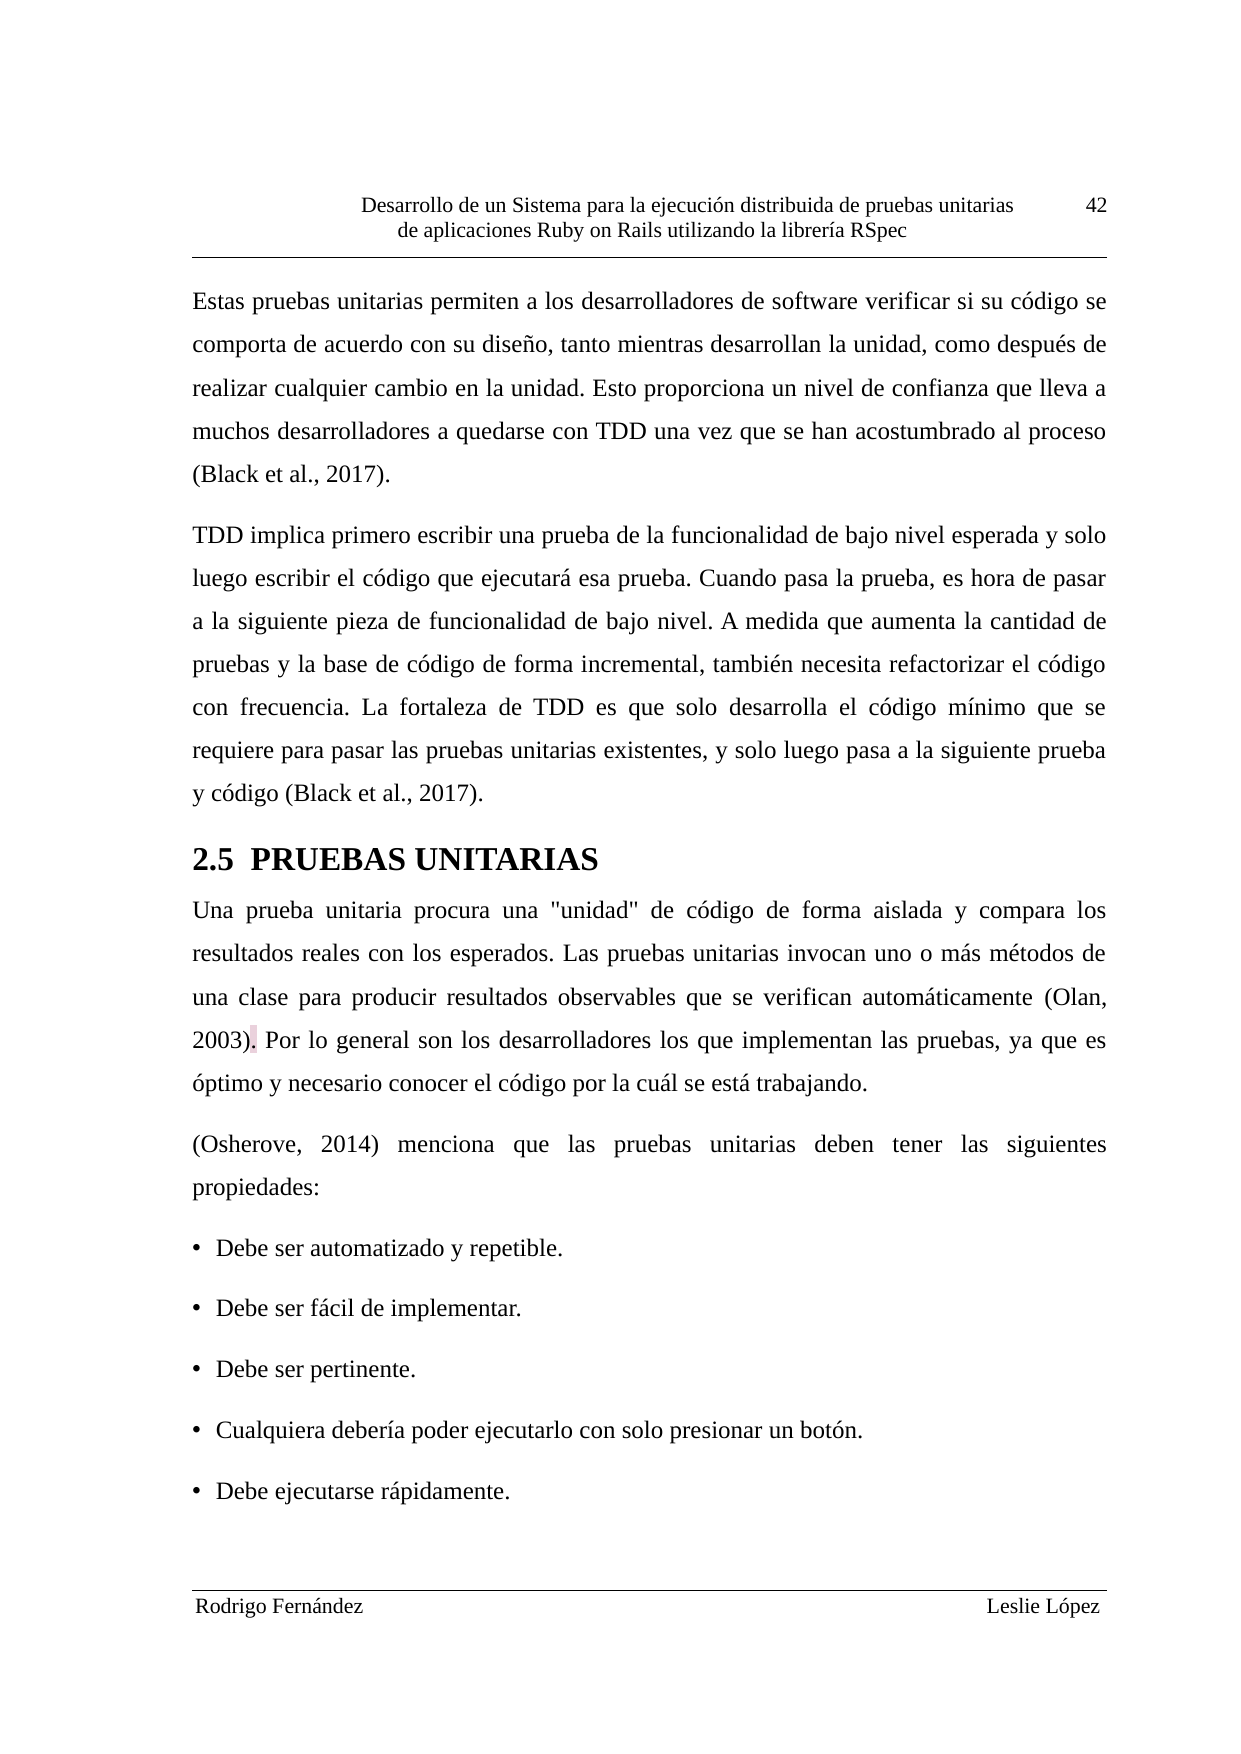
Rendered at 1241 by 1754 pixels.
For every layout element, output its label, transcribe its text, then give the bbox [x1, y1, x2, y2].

list Debe ser pertinente. [192, 1354, 1107, 1383]
subtitle Pruebas Unitarias [192, 839, 1107, 878]
list Debe ser fácil de implementar. [192, 1293, 1107, 1322]
list Cualquiera debería poder ejecutarlo con solo presionar un botón. [192, 1415, 1107, 1444]
list Debe ejecutarse rápidamente. [192, 1476, 1107, 1505]
text Estas pruebas unitarias permiten a los desarrolladores de software verificar si su código se comporta de acuerdo con su diseño, tanto mientras desarrollan la unidad, como después de realizar cualquier cambio en la unidad. Esto proporciona un nivel de confianza que lleva a muchos desarrolladores a quedarse con TDD una vez que se han acostumbrado al proceso (Black et al., 2017)⁠. [192, 286, 1107, 488]
text (Osherove, 2014)⁠ menciona que las pruebas unitarias deben tener las siguientes propiedades: [192, 1129, 1107, 1201]
text Una prueba unitaria procura una "unidad" de código de forma aislada y compara los resultados reales con los esperados. Las pruebas unitarias invocan uno o más métodos de una clase para producir resultados observables que se verifican automáticamente (Olan, 2003)⁠. Por lo general son los desarrolladores los que implementan las pruebas, ya que es óptimo y necesario conocer el código por la cuál se está trabajando. [192, 895, 1107, 1097]
text TDD implica primero escribir una prueba de la funcionalidad de bajo nivel esperada y solo luego escribir el código que ejecutará esa prueba. Cuando pasa la prueba, es hora de pasar a la siguiente pieza de funcionalidad de bajo nivel. A medida que aumenta la cantidad de pruebas y la base de código de forma incremental, también necesita refactorizar el código con frecuencia. La fortaleza de TDD es que solo desarrolla el código mínimo que se requiere para pasar las pruebas unitarias existentes, y solo luego pasa a la siguiente prueba y código (Black et al., 2017)⁠. [192, 520, 1107, 807]
list Debe ser automatizado y repetible. [192, 1233, 1107, 1261]
